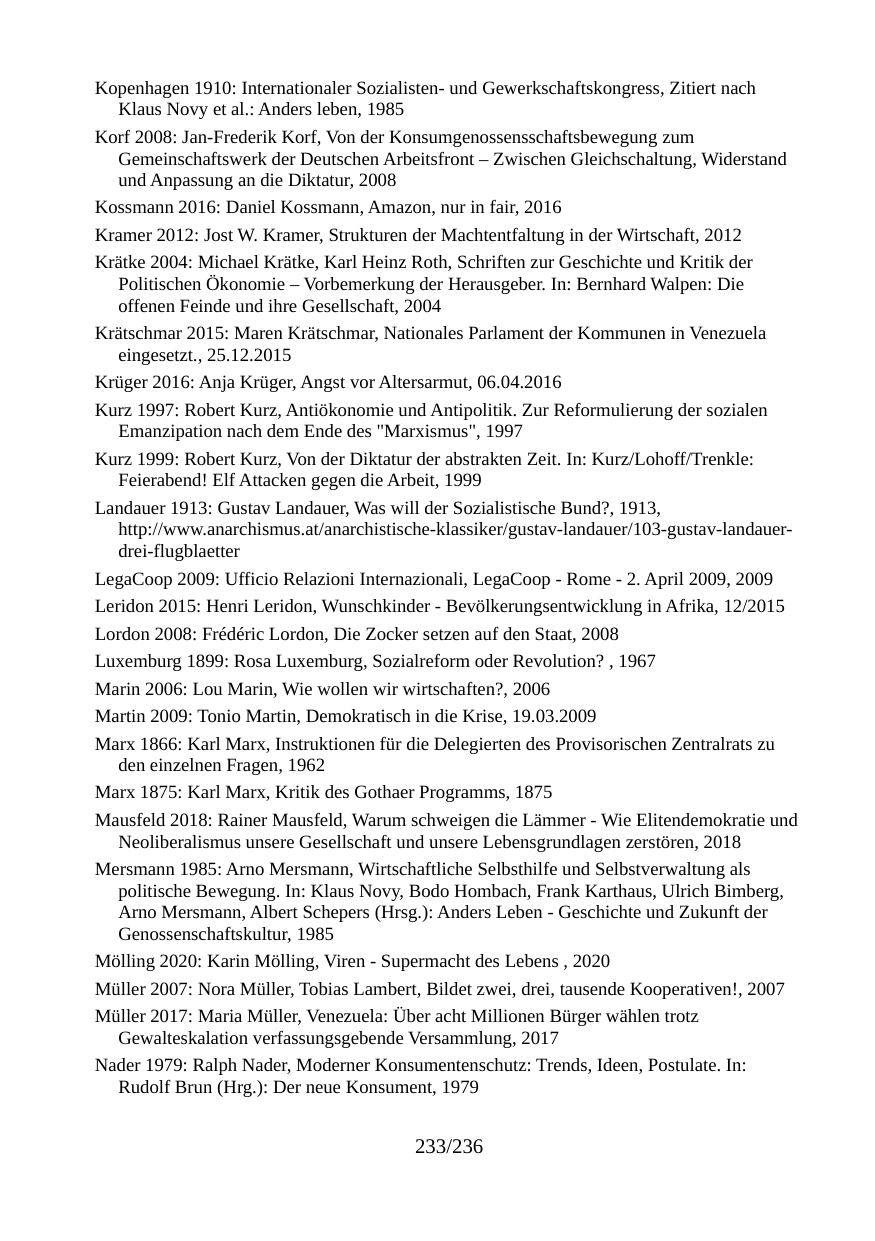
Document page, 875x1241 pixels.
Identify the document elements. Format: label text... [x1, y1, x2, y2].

text Mausfeld 2018: Rainer Mausfeld, Warum schweigen die Lämmer - Wie Elitendemokratie und Neoliberalismus unsere Gesellschaft und unsere Lebensgrundlagen zerstören, 2018 [94, 809, 803, 852]
text Marx 1875: Karl Marx, Kritik des Gothaer Programms, 1875 [94, 781, 803, 803]
text Marin 2006: Lou Marin, Wie wollen wir wirtschaften?, 2006 [94, 677, 803, 699]
text Kopenhagen 1910: Internationaler Sozialisten- und Gewerkschaftskongress, Zitiert nach Klaus Novy et al.: Anders leben, 1985 [94, 77, 803, 120]
text Lordon 2008: Frédéric Lordon, Die Zocker setzen auf den Staat, 2008 [94, 622, 803, 644]
text Mersmann 1985: Arno Mersmann, Wirtschaftliche Selbsthilfe und Selbstverwaltung als politische Bewegung. In: Klaus Novy, Bodo Hombach, Frank Karthaus, Ulrich Bimberg, Arno Mersmann, Albert Schepers (Hrsg.): Anders Leben - Geschichte und Zukunft der Genossenschaftskultur, 1985 [94, 858, 803, 944]
text Marx 1866: Karl Marx, Instruktionen für die Delegierten des Provisorischen Zentralrats zu den einzelnen Fragen, 1962 [94, 732, 803, 776]
text Leridon 2015: Henri Leridon, Wunschkinder - Bevölkerungsentwicklung in Afrika, 12/2015 [94, 595, 803, 616]
text Müller 2017: Maria Müller, Venezuela: Über acht Millionen Bürger wählen trotz Gewalteskalation verfassungsgebende Versammlung, 2017 [94, 1005, 803, 1048]
text Müller 2007: Nora Müller, Tobias Lambert, Bildet zwei, drei, tausende Kooperativen!, 2007 [94, 978, 803, 999]
text Mölling 2020: Karin Mölling, Viren - Supermacht des Lebens , 2020 [94, 950, 803, 972]
text Kurz 1999: Robert Kurz, Von der Diktatur der abstrakten Zeit. In: Kurz/Lohoff/Trenkle: Feierabend! Elf Attacken gegen die Arbeit, 1999 [94, 448, 803, 491]
text Korf 2008: Jan-Frederik Korf, Von der Konsumgenossensschaftsbewegung zum Gemeinschaftswerk der Deutschen Arbeitsfront – Zwischen Gleichschaltung, Widerstand und Anpassung an die Diktatur, 2008 [94, 126, 803, 191]
text Krätschmar 2015: Maren Krätschmar, Nationales Parlament der Kommunen in Venezuela eingesetzt., 25.12.2015 [94, 322, 803, 365]
text Kramer 2012: Jost W. Kramer, Strukturen der Machtentfaltung in der Wirtschaft, 2012 [94, 224, 803, 246]
text Kossmann 2016: Daniel Kossmann, Amazon, nur in fair, 2016 [94, 196, 803, 218]
text Martin 2009: Tonio Martin, Demokratisch in die Krise, 19.03.2009 [94, 705, 803, 726]
text LegaCoop 2009: Ufficio Relazioni Internazionali, LegaCoop - Rome - 2. April 2009, 2009 [94, 567, 803, 589]
text Kurz 1997: Robert Kurz, Antiökonomie und Antipolitik. Zur Reformulierung der sozialen Emanzipation nach dem Ende des "Marxismus", 1997 [94, 399, 803, 442]
text Landauer 1913: Gustav Landauer, Was will der Sozialistische Bund?, 1913, http://www.anarchismus.at/anarchistische-klassiker/gustav-landauer/103-gustav-landauer-drei-flugblaetter [94, 497, 803, 561]
text Krätke 2004: Michael Krätke, Karl Heinz Roth, Schriften zur Geschichte und Kritik der Politischen Ökonomie – Vorbemerkung der Herausgeber. In: Bernhard Walpen: Die offenen Feinde und ihre Gesellschaft, 2004 [94, 251, 803, 316]
text Nader 1979: Ralph Nader, Moderner Konsumentenschutz: Trends, Ideen, Postulate. In: Rudolf Brun (Hrg.): Der neue Konsument, 1979 [94, 1054, 803, 1097]
text Krüger 2016: Anja Krüger, Angst vor Altersarmut, 06.04.2016 [94, 371, 803, 393]
text Luxemburg 1899: Rosa Luxemburg, Sozialreform oder Revolution? , 1967 [94, 650, 803, 671]
